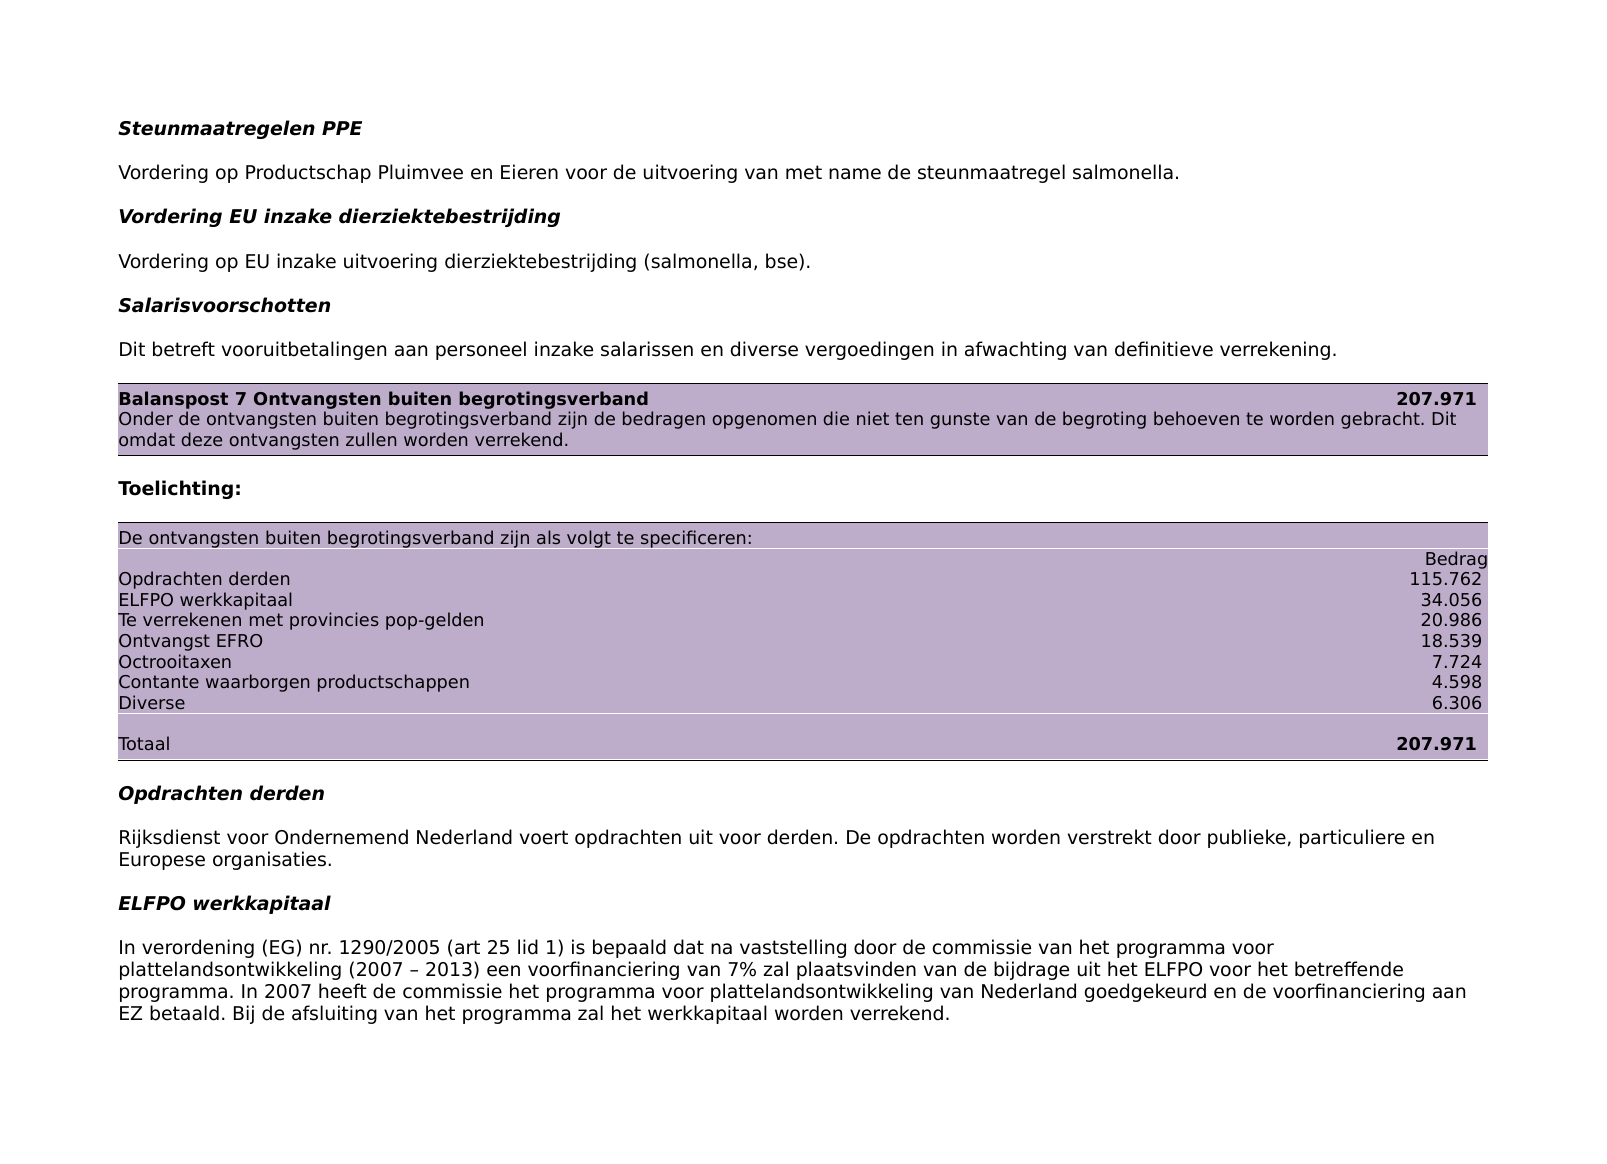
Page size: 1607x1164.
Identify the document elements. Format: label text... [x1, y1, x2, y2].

table_cell 20.986 [1123, 610, 1488, 631]
table_cell 115.762 [1123, 569, 1488, 590]
table_header Balanspost 7 Ontvangsten buiten begrotingsverband [118, 384, 1123, 409]
text Vordering op Productschap Pluimvee en Eieren voor de uitvoering van met name de steunmaatregel salmonella. [118, 162, 1488, 184]
table_header 207.971 [1123, 384, 1488, 409]
table_cell 4.598 [1123, 672, 1488, 693]
table_cell Onder de ontvangsten buiten begrotingsverband zijn de bedragen opgenomen die niet ten gunste van de begroting behoeven te worden gebracht. Dit omdat deze ontvangsten zullen worden verrekend. [118, 409, 1488, 455]
table_header De ontvangsten buiten begrotingsverband zijn als volgt te specificeren: [118, 523, 1488, 548]
subtitle Salarisvoorschotten [118, 295, 1488, 317]
table_cell Diverse [118, 693, 1123, 713]
table_cell 18.539 [1123, 631, 1488, 652]
table_cell Te verrekenen met provincies pop-gelden [118, 610, 1123, 631]
table_cell Totaal [118, 734, 1123, 759]
subtitle Steunmaatregelen PPE [118, 118, 1488, 140]
table_cell 34.056 [1123, 590, 1488, 610]
table_cell [118, 714, 1123, 734]
text Rijksdienst voor Ondernemend Nederland voert opdrachten uit voor derden. De opdrachten worden verstrekt door publieke, particuliere en Europese organisaties. [118, 827, 1488, 871]
subtitle ELFPO werkkapitaal [118, 893, 1488, 915]
table_cell 7.724 [1123, 652, 1488, 672]
table_cell Ontvangst EFRO [118, 631, 1123, 652]
table_cell [1123, 714, 1488, 734]
table_cell 207.971 [1123, 734, 1488, 759]
subtitle Toelichting: [118, 478, 1488, 500]
subtitle Opdrachten derden [118, 783, 1488, 805]
text In verordening (EG) nr. 1290/2005 (art 25 lid 1) is bepaald dat na vaststelling door de commissie van het programma voor plattelandsontwikkeling (2007 – 2013) een voorfinanciering van 7% zal plaatsvinden van de bijdrage uit het ELFPO voor het betreffende programma. In 2007 heeft de commissie het programma voor plattelandsontwikkeling van Nederland goedgekeurd en de voorfinanciering aan EZ betaald. Bij de afsluiting van het programma zal het werkkapitaal worden verrekend. [118, 937, 1488, 1025]
text Dit betreft vooruitbetalingen aan personeel inzake salarissen en diverse vergoedingen in afwachting van definitieve verrekening. [118, 339, 1488, 361]
table_cell 6.306 [1123, 693, 1488, 713]
table_cell ELFPO werkkapitaal [118, 590, 1123, 610]
table_cell Contante waarborgen productschappen [118, 672, 1123, 693]
table_cell Bedrag [118, 549, 1488, 569]
subtitle Vordering EU inzake dierziektebestrijding [118, 206, 1488, 228]
table_cell Opdrachten derden [118, 569, 1123, 590]
text Vordering op EU inzake uitvoering dierziektebestrijding (salmonella, bse). [118, 251, 1488, 273]
table_cell Octrooitaxen [118, 652, 1123, 672]
